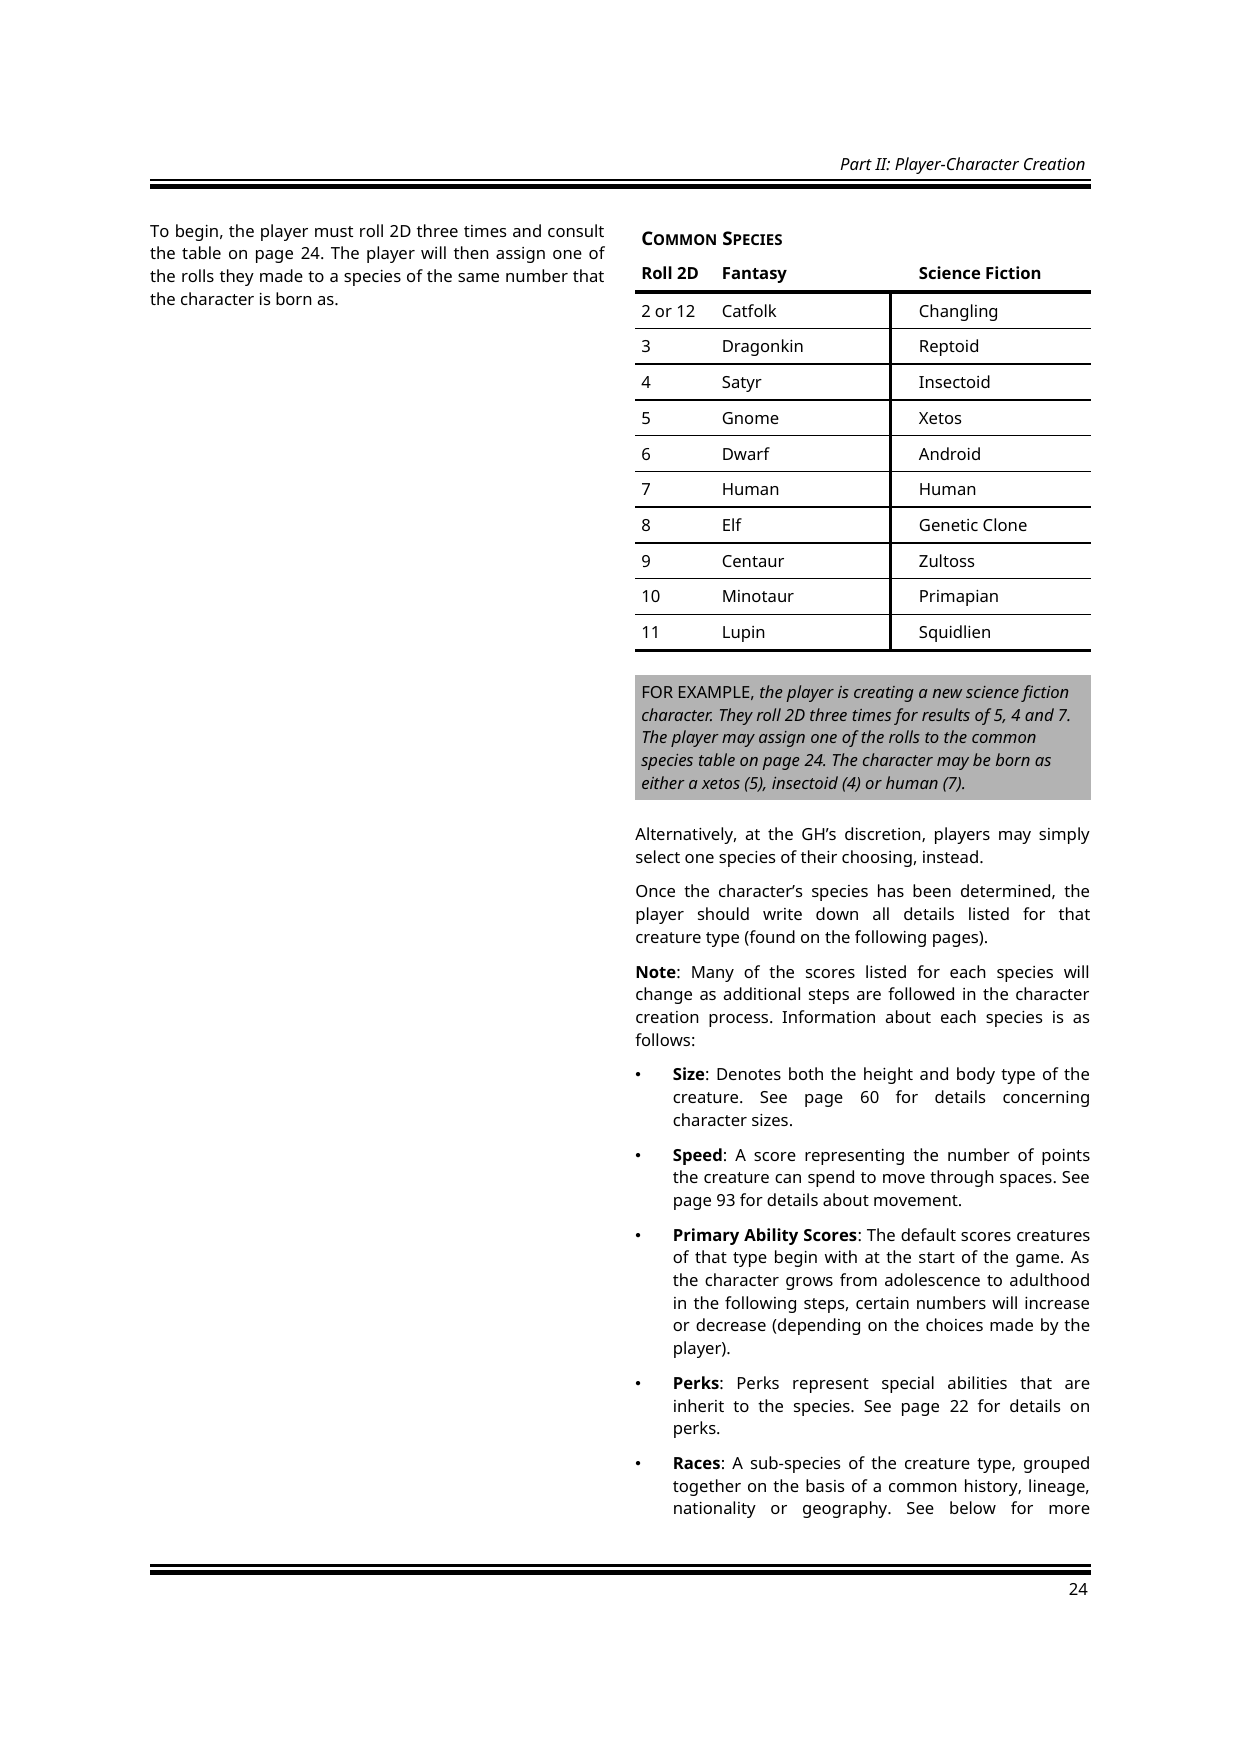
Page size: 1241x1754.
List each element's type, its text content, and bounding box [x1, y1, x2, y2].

table_cell [892, 401, 913, 435]
table_cell [892, 508, 913, 542]
table_cell 4 [635, 365, 716, 399]
table_cell [892, 615, 913, 649]
table_cell 10 [635, 579, 716, 613]
table_header FOR EXAMPLE, the player is creating a new science fiction character. They roll 2D three times for results of 5, 4 and 7. The player may assign one of the rolls to the common species table on page 20. The character may be born as either a xetos (5), insectoid (4) or human (7). [635, 675, 1091, 800]
table_cell 8 [635, 508, 716, 542]
table_cell Android [913, 436, 1091, 471]
table_cell Fantasy [716, 256, 890, 290]
table_cell Zultoss [913, 544, 1091, 578]
table_cell [892, 294, 913, 328]
table_cell [892, 436, 913, 471]
table_cell [892, 544, 913, 578]
table_cell Genetic Clone [913, 508, 1091, 542]
table_cell Primapian [913, 579, 1091, 613]
list Size: Denotes both the height and body type of the creature. See page 46 for details concerning character sizes. [635, 1063, 1091, 1131]
table_cell Roll 2D [635, 256, 716, 290]
list Races: A sub-species of the creature type, grouped together on the basis of a common history, lineage, nationality or geography. See below for more [635, 1452, 1091, 1520]
table_cell 2 or 12 [635, 294, 716, 328]
text Once the character’s species has been determined, the player should write down all details listed for that creature type (found on the following pages). [635, 880, 1091, 948]
table_cell Human [716, 472, 889, 506]
list Speed: A score representing the number of points the creature can spend to move through spaces. See page 70 for details about movement. [635, 1143, 1091, 1211]
table_cell Catfolk [716, 294, 889, 328]
table_cell Insectoid [913, 365, 1091, 399]
table_cell Changling [913, 294, 1091, 328]
list Perks: Perks represent special abilities that are inherit to the species. See page 18 for details on perks. [635, 1371, 1091, 1439]
table_cell 6 [635, 436, 716, 471]
table_cell [892, 365, 913, 399]
table_cell 7 [635, 472, 716, 506]
table_cell 11 [635, 615, 716, 649]
text To begin, the player must roll 2D three times and consult the table on page 20. The player will then assign one of the rolls they made to a species of the same number that the character is born as. [150, 219, 605, 310]
list Primary Ability Scores: The default scores creatures of that type begin with at the start of the game. As the character grows from adolescence to adulthood in the following steps, certain numbers will increase or decrease (depending on the choices made by the player). [635, 1223, 1091, 1359]
table_cell Human [913, 472, 1091, 506]
table_cell [890, 256, 913, 290]
table_cell [892, 329, 913, 363]
table_cell [892, 579, 913, 613]
table_cell Xetos [913, 401, 1091, 435]
table_cell Centaur [716, 544, 889, 578]
text Alternatively, at the GH’s discretion, players may simply select one species of their choosing, instead. [635, 800, 1091, 868]
table_cell Minotaur [716, 579, 889, 613]
table_cell Reptoid [913, 329, 1091, 363]
table_cell Science Fiction [913, 256, 1091, 290]
table_cell Dragonkin [716, 329, 889, 363]
table_cell Dwarf [716, 436, 889, 471]
table_cell Elf [716, 508, 889, 542]
text Note: Many of the scores listed for each species will change as additional steps are followed in the character creation process. Information about each species is as follows: [635, 960, 1091, 1051]
table_cell Squidlien [913, 615, 1091, 649]
table_header Common Species [635, 219, 1091, 256]
table_cell [892, 472, 913, 506]
table_cell Satyr [716, 365, 889, 399]
table_cell 9 [635, 544, 716, 578]
table_cell Lupin [716, 615, 889, 649]
table_cell 3 [635, 329, 716, 363]
table_cell 5 [635, 401, 716, 435]
table_cell Gnome [716, 401, 889, 435]
